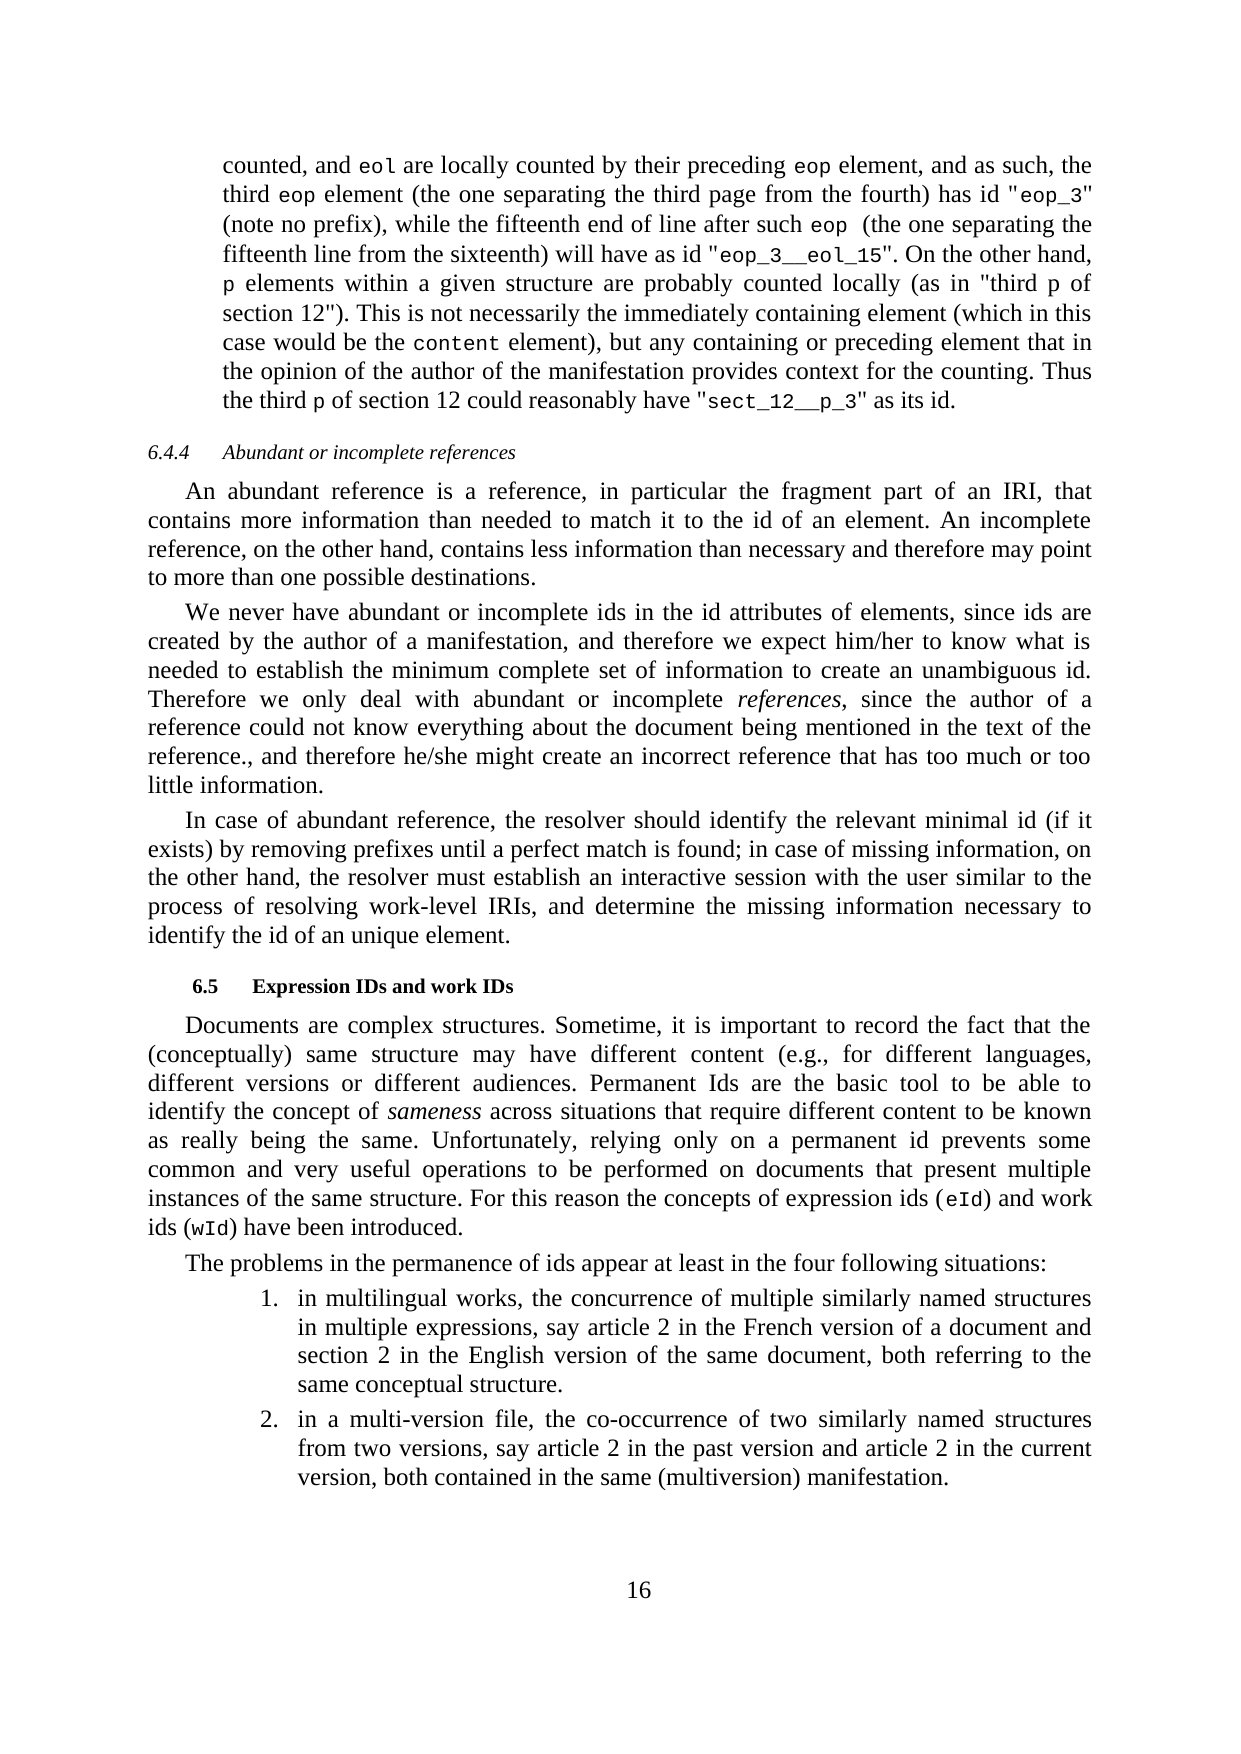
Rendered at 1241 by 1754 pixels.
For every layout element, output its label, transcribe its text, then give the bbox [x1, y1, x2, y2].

list in a multi-version file, the co-occurrence of two similarly named structures from two versions, say article 2 in the past version and article 2 in the current version, both contained in the same (multiversion) manifestation. [260, 1404, 1092, 1491]
text In case of abundant reference, the resolver should identify the relevant minimal id (if it exists) by removing prefixes until a perfect match is found; in case of missing information, on the other hand, the resolver must establish an interactive session with the user similar to the process of resolving work-level IRIs, and determine the missing information necessary to identify the id of an unique element. [148, 805, 1092, 949]
subtitle Expression IDs and work IDs [192, 974, 1092, 998]
text We never have abundant or incomplete ids in the id attributes of elements, since ids are created by the author of a manifestation, and therefore we expect him/her to know what is needed to establish the minimum complete set of information to create an unambiguous id. Therefore we only deal with abundant or incomplete references, since the author of a reference could not know everything about the document being mentioned in the text of the reference., and therefore he/she might create an incorrect reference that has too much or too little information. [148, 597, 1092, 799]
text An abundant reference is a reference, in particular the fragment part of an IRI, that contains more information than needed to match it to the id of an element. An incomplete reference, on the other hand, contains less information than necessary and therefore may point to more than one possible destinations. [148, 476, 1092, 591]
text The problems in the permanence of ids appear at least in the four following situations: [148, 1248, 1092, 1277]
list in multilingual works, the concurrence of multiple similarly named structures in multiple expressions, say article 2 in the French version of a document and section 2 in the English version of the same document, both referring to the same conceptual structure. [260, 1283, 1092, 1398]
text counted, and eol are locally counted by their preceding eop element, and as such, the third eop element (the one separating the third page from the fourth) has id "eop_3" (note no prefix), while the fifteenth end of line after such eop (the one separating the fifteenth line from the sixteenth) will have as id "eop_3__eol_15". On the other hand, p elements within a given structure are probably counted locally (as in "third p of section 12"). This is not necessarily the immediately containing element (which in this case would be the content element), but any containing or preceding element that in the opinion of the author of the manifestation provides context for the counting. Thus the third p of section 12 could reasonably have "sect_12__p_3" as its id. [222, 150, 1092, 414]
text Documents are complex structures. Sometime, it is important to record the fact that the (conceptually) same structure may have different content (e.g., for different languages, different versions or different audiences. Permanent Ids are the basic tool to be able to identify the concept of sameness across situations that require different content to be known as really being the same. Unfortunately, relying only on a permanent id prevents some common and very useful operations to be performed on documents that present multiple instances of the same structure. For this reason the concepts of expression ids (eId) and work ids (wId) have been introduced. [148, 1010, 1092, 1242]
subtitle Abundant or incomplete references [148, 439, 1092, 464]
